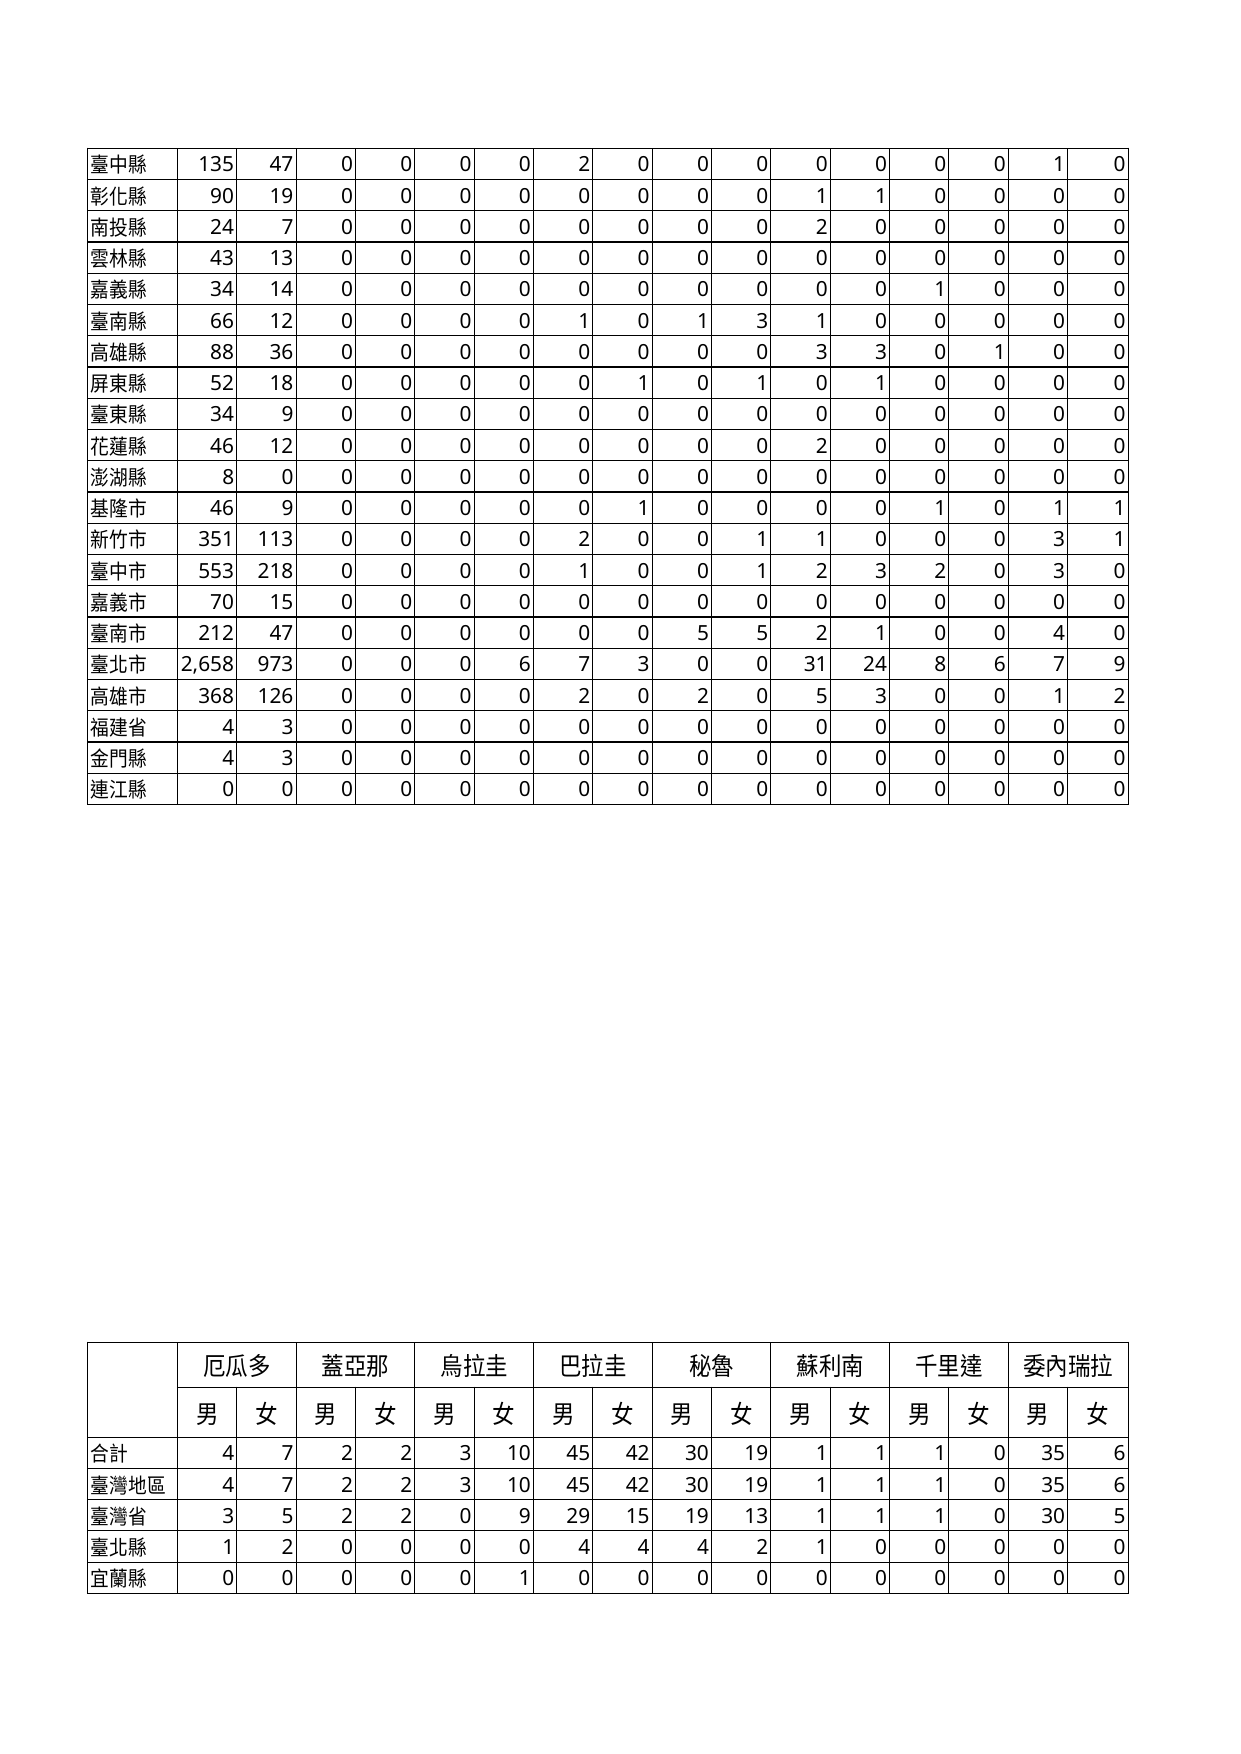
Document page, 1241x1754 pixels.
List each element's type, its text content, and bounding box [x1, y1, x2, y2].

table_cell 66 [178, 305, 236, 335]
table_cell 1 [712, 555, 770, 585]
table_cell 0 [356, 149, 414, 179]
table_cell 0 [356, 243, 414, 273]
table_cell 1 [890, 274, 948, 304]
table_cell 高雄市 [88, 680, 177, 710]
table_cell 0 [534, 461, 592, 491]
table_cell 0 [712, 149, 770, 179]
table_cell 0 [712, 711, 770, 741]
table_cell 7 [534, 649, 592, 679]
table_cell 35 [1009, 1469, 1067, 1499]
table_cell 2 [237, 1531, 296, 1562]
table_cell 0 [415, 1563, 474, 1593]
table_cell 女 [712, 1388, 770, 1437]
table_cell 9 [237, 399, 296, 429]
table_cell 3 [237, 743, 296, 773]
table_cell 10 [475, 1469, 533, 1499]
table_cell 0 [415, 149, 474, 179]
table_cell 8 [178, 461, 236, 491]
table_cell 0 [297, 493, 355, 523]
table_cell 臺中縣 [88, 149, 177, 179]
table_cell 0 [1068, 555, 1128, 585]
table_cell 1 [771, 1531, 830, 1562]
table_header 千里達 [890, 1343, 1008, 1387]
table_cell 0 [1068, 430, 1128, 460]
table_cell 0 [831, 243, 889, 273]
table_cell 0 [297, 680, 355, 710]
table_cell 1 [831, 368, 889, 398]
table_cell 3 [415, 1438, 474, 1468]
table_cell 0 [653, 586, 711, 616]
table_cell 0 [534, 774, 592, 804]
table_cell 澎湖縣 [88, 461, 177, 491]
table_cell 0 [356, 618, 414, 648]
table_cell 女 [1068, 1388, 1128, 1437]
table_cell 宜蘭縣 [88, 1563, 177, 1593]
table_cell 0 [415, 399, 474, 429]
table_cell 0 [1009, 461, 1067, 491]
table_cell 0 [415, 524, 474, 554]
table_cell 30 [653, 1469, 711, 1499]
table_header 委內瑞拉 [1009, 1343, 1128, 1387]
table_cell 0 [653, 274, 711, 304]
table_cell 10 [475, 1438, 533, 1468]
table_cell 5 [771, 680, 830, 710]
table_cell 34 [178, 274, 236, 304]
table_cell 0 [771, 711, 830, 741]
table_cell 0 [653, 243, 711, 273]
table_cell 合計 [88, 1438, 177, 1468]
table_cell 0 [771, 461, 830, 491]
table_cell 福建省 [88, 711, 177, 741]
table_cell 1 [1009, 149, 1067, 179]
table_cell 0 [712, 430, 770, 460]
table_cell 0 [415, 680, 474, 710]
table_cell 南投縣 [88, 211, 177, 241]
table_cell 0 [890, 243, 948, 273]
table_cell 0 [475, 555, 533, 585]
table_cell 0 [949, 680, 1008, 710]
table_cell 1 [712, 524, 770, 554]
table_cell 0 [534, 211, 592, 241]
table_cell 0 [1068, 368, 1128, 398]
table_cell 0 [415, 305, 474, 335]
table_cell 19 [237, 180, 296, 210]
table_cell 2 [356, 1469, 414, 1499]
table_cell 0 [1068, 1563, 1128, 1593]
table_cell 0 [593, 774, 652, 804]
table_cell 0 [297, 243, 355, 273]
table_cell 0 [890, 618, 948, 648]
table_cell 0 [297, 1531, 355, 1562]
table_cell 0 [534, 180, 592, 210]
table_cell 0 [593, 149, 652, 179]
table_cell 0 [593, 461, 652, 491]
table_cell 1 [653, 305, 711, 335]
table_cell 0 [475, 368, 533, 398]
table_cell 0 [1068, 211, 1128, 241]
table_cell 0 [890, 149, 948, 179]
table_cell 0 [534, 336, 592, 366]
table_cell 0 [1068, 180, 1128, 210]
table_cell 0 [356, 711, 414, 741]
table_cell 0 [356, 774, 414, 804]
table_cell 0 [356, 1531, 414, 1562]
table_cell 0 [534, 368, 592, 398]
table_cell 0 [653, 743, 711, 773]
table_cell 126 [237, 680, 296, 710]
table_cell 3 [831, 680, 889, 710]
table_cell 34 [178, 399, 236, 429]
table_cell 0 [297, 180, 355, 210]
table_cell 0 [593, 399, 652, 429]
table_cell 0 [890, 711, 948, 741]
table_cell 1 [178, 1531, 236, 1562]
table_cell 女 [475, 1388, 533, 1437]
table_cell 0 [949, 305, 1008, 335]
table_cell 0 [1009, 180, 1067, 210]
table_cell 0 [949, 1563, 1008, 1593]
table_cell 0 [415, 586, 474, 616]
table_cell 2 [356, 1438, 414, 1468]
table_cell 2 [1068, 680, 1128, 710]
table_cell 嘉義縣 [88, 274, 177, 304]
table_cell 0 [415, 618, 474, 648]
table_cell 0 [356, 680, 414, 710]
table_cell 男 [415, 1388, 474, 1437]
table_cell 29 [534, 1500, 592, 1530]
table_cell 1 [949, 336, 1008, 366]
table_cell 3 [771, 336, 830, 366]
table_cell 52 [178, 368, 236, 398]
table_cell 0 [356, 649, 414, 679]
table_cell 女 [237, 1388, 296, 1437]
table_cell 0 [475, 336, 533, 366]
table_cell 0 [653, 493, 711, 523]
table_cell 0 [475, 211, 533, 241]
table_cell 0 [712, 274, 770, 304]
table_cell 0 [1009, 711, 1067, 741]
table_cell 6 [1068, 1438, 1128, 1468]
table_cell 47 [237, 149, 296, 179]
table_cell 0 [178, 1563, 236, 1593]
table_cell 5 [1068, 1500, 1128, 1530]
table_cell 2 [771, 430, 830, 460]
table_cell 0 [831, 430, 889, 460]
table_cell 0 [653, 555, 711, 585]
table_cell 0 [1068, 274, 1128, 304]
table_cell 5 [653, 618, 711, 648]
table_cell 0 [949, 743, 1008, 773]
table_cell 0 [415, 211, 474, 241]
table_cell 19 [712, 1438, 770, 1468]
table_header 蘇利南 [771, 1343, 889, 1387]
table_cell 45 [534, 1438, 592, 1468]
table_cell 0 [475, 711, 533, 741]
table_cell 1 [831, 618, 889, 648]
table_cell 0 [415, 493, 474, 523]
table_cell 0 [949, 274, 1008, 304]
table_cell 0 [593, 1563, 652, 1593]
table_cell 2 [653, 680, 711, 710]
table_cell 0 [534, 243, 592, 273]
table_cell 0 [415, 711, 474, 741]
table_cell 嘉義市 [88, 586, 177, 616]
table_cell 2 [297, 1469, 355, 1499]
table_cell 0 [178, 774, 236, 804]
table_cell 0 [534, 618, 592, 648]
table_cell 連江縣 [88, 774, 177, 804]
table_cell 0 [712, 649, 770, 679]
table_cell 1 [534, 555, 592, 585]
table_cell 0 [356, 399, 414, 429]
table_cell 雲林縣 [88, 243, 177, 273]
table_cell 0 [297, 368, 355, 398]
table_cell 0 [593, 680, 652, 710]
table_cell 0 [653, 774, 711, 804]
table_cell 2 [771, 211, 830, 241]
table_cell 0 [1068, 586, 1128, 616]
table_cell 1 [831, 1500, 889, 1530]
table_cell 1 [771, 305, 830, 335]
table_cell 0 [1068, 1531, 1128, 1562]
table_cell 臺灣地區 [88, 1469, 177, 1499]
table_cell 0 [771, 493, 830, 523]
table_cell 0 [890, 1563, 948, 1593]
table_cell 15 [593, 1500, 652, 1530]
table_cell 7 [237, 1438, 296, 1468]
table_cell 4 [178, 1469, 236, 1499]
table_cell 0 [831, 493, 889, 523]
table_cell 0 [771, 368, 830, 398]
table_cell 0 [297, 524, 355, 554]
table_cell 0 [356, 743, 414, 773]
table_cell 0 [415, 243, 474, 273]
table_cell 0 [712, 461, 770, 491]
table_cell 0 [534, 743, 592, 773]
table_cell 2 [771, 555, 830, 585]
table_cell 0 [593, 711, 652, 741]
table_cell 0 [1068, 305, 1128, 335]
table_cell 2 [890, 555, 948, 585]
table_cell 3 [831, 555, 889, 585]
table_cell 42 [593, 1469, 652, 1499]
table_cell 0 [712, 243, 770, 273]
table_cell 2 [534, 680, 592, 710]
table_cell 0 [949, 774, 1008, 804]
table_cell 基隆市 [88, 493, 177, 523]
table_cell 0 [653, 524, 711, 554]
table_cell 0 [415, 274, 474, 304]
table_cell 3 [1009, 555, 1067, 585]
table_header 烏拉圭 [415, 1343, 533, 1387]
table_cell 0 [475, 743, 533, 773]
table_cell 0 [475, 180, 533, 210]
table_cell 0 [712, 774, 770, 804]
table_cell 0 [237, 461, 296, 491]
table_cell 臺北市 [88, 649, 177, 679]
table_cell 1 [771, 180, 830, 210]
table_cell 19 [653, 1500, 711, 1530]
table_cell 0 [831, 1531, 889, 1562]
table_cell 0 [297, 336, 355, 366]
table_cell 男 [178, 1388, 236, 1437]
table_cell 0 [356, 555, 414, 585]
table_cell 0 [949, 399, 1008, 429]
table_cell 0 [831, 743, 889, 773]
table_cell 7 [237, 211, 296, 241]
table_cell 351 [178, 524, 236, 554]
table_cell 24 [831, 649, 889, 679]
table_cell 19 [712, 1469, 770, 1499]
table_cell 0 [831, 711, 889, 741]
table_cell 113 [237, 524, 296, 554]
table_cell 臺南縣 [88, 305, 177, 335]
table_cell 0 [1009, 399, 1067, 429]
table_cell 0 [415, 336, 474, 366]
table_cell 212 [178, 618, 236, 648]
table_cell 0 [475, 399, 533, 429]
table_cell 男 [890, 1388, 948, 1437]
table_cell 0 [949, 180, 1008, 210]
table_cell 15 [237, 586, 296, 616]
table_cell 0 [1009, 211, 1067, 241]
table_cell 0 [1009, 305, 1067, 335]
table_cell 973 [237, 649, 296, 679]
table_cell 0 [1009, 1531, 1067, 1562]
table_cell 0 [534, 399, 592, 429]
table_cell 12 [237, 430, 296, 460]
table_cell 0 [297, 649, 355, 679]
table_header 厄瓜多 [178, 1343, 296, 1387]
table_cell 6 [1068, 1469, 1128, 1499]
table_cell 0 [949, 524, 1008, 554]
table_cell 0 [712, 336, 770, 366]
table_cell 0 [890, 1531, 948, 1562]
table_cell 47 [237, 618, 296, 648]
table_cell 0 [356, 586, 414, 616]
table_cell 0 [593, 180, 652, 210]
table_cell 0 [771, 274, 830, 304]
table_cell 0 [831, 274, 889, 304]
table_cell 0 [297, 461, 355, 491]
table_cell 0 [415, 430, 474, 460]
table_cell 0 [771, 774, 830, 804]
table_header [88, 1343, 177, 1437]
table_cell 0 [475, 680, 533, 710]
table_cell 5 [712, 618, 770, 648]
table_cell 1 [593, 493, 652, 523]
table_cell 0 [653, 149, 711, 179]
table_cell 0 [1009, 243, 1067, 273]
table_cell 1 [831, 180, 889, 210]
table_cell 0 [890, 336, 948, 366]
table_cell 0 [356, 274, 414, 304]
table_cell 0 [415, 180, 474, 210]
table_cell 男 [653, 1388, 711, 1437]
table_cell 3 [415, 1469, 474, 1499]
table_cell 0 [1009, 336, 1067, 366]
table_cell 0 [415, 774, 474, 804]
table_cell 31 [771, 649, 830, 679]
table_cell 218 [237, 555, 296, 585]
table_cell 0 [297, 211, 355, 241]
table_cell 0 [356, 493, 414, 523]
table_cell 0 [415, 461, 474, 491]
table_header 巴拉圭 [534, 1343, 652, 1387]
table_cell 0 [593, 243, 652, 273]
table_cell 0 [297, 1563, 355, 1593]
table_cell 0 [653, 649, 711, 679]
table_cell 368 [178, 680, 236, 710]
table_cell 臺東縣 [88, 399, 177, 429]
table_cell 0 [949, 1531, 1008, 1562]
table_cell 0 [949, 493, 1008, 523]
table_cell 0 [593, 524, 652, 554]
table_cell 女 [593, 1388, 652, 1437]
table_cell 1 [475, 1563, 533, 1593]
table_cell 0 [1068, 243, 1128, 273]
table_cell 14 [237, 274, 296, 304]
table_cell 4 [178, 711, 236, 741]
table_cell 0 [415, 368, 474, 398]
table_cell 0 [890, 430, 948, 460]
table_cell 0 [890, 180, 948, 210]
table_cell 0 [415, 649, 474, 679]
table_cell 553 [178, 555, 236, 585]
table_cell 屏東縣 [88, 368, 177, 398]
table_cell 0 [653, 180, 711, 210]
table_cell 0 [415, 743, 474, 773]
table_cell 2 [534, 524, 592, 554]
table_cell 男 [771, 1388, 830, 1437]
table_cell 0 [534, 493, 592, 523]
table_cell 0 [831, 524, 889, 554]
table_cell 0 [1068, 774, 1128, 804]
table_cell 18 [237, 368, 296, 398]
table_cell 0 [949, 368, 1008, 398]
table_cell 2 [534, 149, 592, 179]
table_cell 2,658 [178, 649, 236, 679]
table_cell 0 [475, 524, 533, 554]
table_cell 0 [593, 618, 652, 648]
table_cell 0 [356, 461, 414, 491]
table_cell 1 [771, 1500, 830, 1530]
table_cell 0 [356, 1563, 414, 1593]
table_cell 0 [534, 1563, 592, 1593]
table_cell 0 [356, 524, 414, 554]
table_cell 0 [593, 274, 652, 304]
table_cell 0 [475, 149, 533, 179]
table_cell 46 [178, 493, 236, 523]
table_cell 1 [771, 1438, 830, 1468]
table_cell 1 [593, 368, 652, 398]
table_cell 0 [297, 774, 355, 804]
table_cell 0 [1068, 711, 1128, 741]
table_cell 90 [178, 180, 236, 210]
table_cell 0 [890, 524, 948, 554]
table_cell 0 [475, 493, 533, 523]
table_cell 0 [949, 430, 1008, 460]
table_cell 1 [890, 1500, 948, 1530]
table_cell 0 [297, 274, 355, 304]
table_cell 45 [534, 1469, 592, 1499]
table_cell 7 [1009, 649, 1067, 679]
table_cell 金門縣 [88, 743, 177, 773]
table_cell 0 [1009, 1563, 1067, 1593]
table_cell 0 [653, 461, 711, 491]
table_cell 0 [1068, 149, 1128, 179]
table_cell 8 [890, 649, 948, 679]
table_cell 0 [949, 461, 1008, 491]
table_cell 2 [771, 618, 830, 648]
table_cell 135 [178, 149, 236, 179]
table_cell 1 [1009, 493, 1067, 523]
table_cell 0 [475, 1531, 533, 1562]
table_cell 0 [949, 555, 1008, 585]
table_cell 46 [178, 430, 236, 460]
table_cell 0 [1068, 336, 1128, 366]
table_cell 0 [297, 430, 355, 460]
table_cell 2 [712, 1531, 770, 1562]
table_cell 4 [178, 1438, 236, 1468]
table_cell 0 [771, 743, 830, 773]
table_cell 0 [475, 243, 533, 273]
table_cell 0 [1009, 430, 1067, 460]
table_cell 9 [237, 493, 296, 523]
table_cell 新竹市 [88, 524, 177, 554]
table_cell 0 [831, 399, 889, 429]
table_cell 1 [890, 493, 948, 523]
table_cell 88 [178, 336, 236, 366]
table_cell 1 [771, 524, 830, 554]
table_cell 0 [1068, 399, 1128, 429]
table_cell 0 [890, 680, 948, 710]
table_cell 43 [178, 243, 236, 273]
table_cell 臺北縣 [88, 1531, 177, 1562]
table_cell 0 [653, 1563, 711, 1593]
table_cell 0 [534, 586, 592, 616]
table_cell 12 [237, 305, 296, 335]
table_cell 4 [1009, 618, 1067, 648]
table_cell 0 [831, 1563, 889, 1593]
table_cell 0 [356, 368, 414, 398]
table_cell 0 [949, 243, 1008, 273]
table_cell 0 [890, 399, 948, 429]
table_cell 0 [712, 399, 770, 429]
table_cell 0 [949, 211, 1008, 241]
table_cell 0 [475, 274, 533, 304]
table_cell 0 [949, 711, 1008, 741]
table_cell 42 [593, 1438, 652, 1468]
table_cell 13 [237, 243, 296, 273]
table_cell 0 [356, 430, 414, 460]
table_cell 3 [712, 305, 770, 335]
table_cell 女 [356, 1388, 414, 1437]
table_cell 0 [534, 430, 592, 460]
table_cell 0 [1068, 461, 1128, 491]
table_cell 0 [949, 586, 1008, 616]
table_cell 0 [949, 1500, 1008, 1530]
table_cell 0 [771, 399, 830, 429]
table_cell 0 [712, 680, 770, 710]
table_cell 0 [890, 774, 948, 804]
table_cell 1 [1068, 524, 1128, 554]
table_cell 0 [653, 711, 711, 741]
table_cell 0 [297, 586, 355, 616]
table_cell 2 [297, 1500, 355, 1530]
table_cell 0 [949, 618, 1008, 648]
table_cell 0 [593, 586, 652, 616]
table_cell 女 [949, 1388, 1008, 1437]
table_cell 0 [593, 305, 652, 335]
table_cell 3 [237, 711, 296, 741]
table_cell 0 [890, 368, 948, 398]
table_cell 0 [712, 586, 770, 616]
table_cell 24 [178, 211, 236, 241]
table_cell 36 [237, 336, 296, 366]
table_cell 0 [475, 430, 533, 460]
table_cell 7 [237, 1469, 296, 1499]
table_cell 0 [1009, 368, 1067, 398]
table_cell 女 [831, 1388, 889, 1437]
table_cell 0 [653, 430, 711, 460]
table_cell 0 [475, 618, 533, 648]
table_cell 3 [178, 1500, 236, 1530]
table_cell 0 [237, 774, 296, 804]
table_cell 4 [653, 1531, 711, 1562]
table_cell 0 [475, 774, 533, 804]
table_cell 6 [949, 649, 1008, 679]
table_cell 0 [653, 368, 711, 398]
table_cell 0 [712, 493, 770, 523]
table_cell 1 [712, 368, 770, 398]
table_cell 0 [297, 743, 355, 773]
table_cell 0 [415, 1531, 474, 1562]
table_cell 0 [1009, 586, 1067, 616]
table_cell 臺南市 [88, 618, 177, 648]
table_cell 0 [831, 774, 889, 804]
table_cell 0 [1068, 618, 1128, 648]
table_cell 1 [1009, 680, 1067, 710]
table_cell 臺灣省 [88, 1500, 177, 1530]
table_cell 0 [356, 336, 414, 366]
table_cell 1 [771, 1469, 830, 1499]
table_cell 0 [890, 211, 948, 241]
table_cell 0 [1009, 274, 1067, 304]
table_cell 0 [831, 305, 889, 335]
table_cell 0 [297, 305, 355, 335]
table_cell 0 [771, 243, 830, 273]
table_cell 0 [237, 1563, 296, 1593]
table_cell 0 [712, 743, 770, 773]
table_cell 彰化縣 [88, 180, 177, 210]
table_cell 臺中市 [88, 555, 177, 585]
table_cell 男 [534, 1388, 592, 1437]
table_cell 0 [653, 211, 711, 241]
table_cell 4 [178, 743, 236, 773]
table_cell 1 [534, 305, 592, 335]
table_cell 0 [475, 461, 533, 491]
table_cell 35 [1009, 1438, 1067, 1468]
table_cell 13 [712, 1500, 770, 1530]
table_cell 0 [949, 1438, 1008, 1468]
table_cell 0 [356, 305, 414, 335]
table_cell 0 [712, 1563, 770, 1593]
table_cell 1 [890, 1438, 948, 1468]
table_cell 0 [949, 149, 1008, 179]
table_cell 0 [1068, 743, 1128, 773]
table_cell 0 [297, 618, 355, 648]
table_header 蓋亞那 [297, 1343, 414, 1387]
table_cell 0 [593, 211, 652, 241]
table_cell 花蓮縣 [88, 430, 177, 460]
table_cell 0 [949, 1469, 1008, 1499]
table_cell 2 [297, 1438, 355, 1468]
table_cell 0 [415, 1500, 474, 1530]
table_cell 0 [356, 211, 414, 241]
table_cell 男 [297, 1388, 355, 1437]
table_cell 0 [831, 149, 889, 179]
table_cell 0 [534, 274, 592, 304]
table_cell 3 [1009, 524, 1067, 554]
table_cell 0 [415, 555, 474, 585]
table_cell 0 [890, 743, 948, 773]
table_cell 男 [1009, 1388, 1067, 1437]
table_cell 1 [1068, 493, 1128, 523]
table_cell 6 [475, 649, 533, 679]
table_cell 0 [534, 711, 592, 741]
table_cell 0 [356, 180, 414, 210]
table_cell 2 [356, 1500, 414, 1530]
table_cell 0 [297, 711, 355, 741]
table_cell 5 [237, 1500, 296, 1530]
table_cell 30 [1009, 1500, 1067, 1530]
table_cell 0 [831, 461, 889, 491]
table_cell 0 [653, 399, 711, 429]
table_cell 0 [475, 586, 533, 616]
table_cell 0 [593, 555, 652, 585]
table_cell 0 [831, 211, 889, 241]
table_header 秘魯 [653, 1343, 770, 1387]
table_cell 0 [712, 180, 770, 210]
table_cell 1 [831, 1438, 889, 1468]
table_cell 1 [831, 1469, 889, 1499]
table_cell 3 [593, 649, 652, 679]
table_cell 70 [178, 586, 236, 616]
table_cell 0 [593, 430, 652, 460]
table_cell 0 [890, 305, 948, 335]
table_cell 0 [771, 1563, 830, 1593]
table_cell 4 [534, 1531, 592, 1562]
table_cell 0 [297, 399, 355, 429]
table_cell 9 [475, 1500, 533, 1530]
table_cell 0 [831, 586, 889, 616]
table_cell 9 [1068, 649, 1128, 679]
table_cell 0 [771, 149, 830, 179]
table_cell 0 [297, 149, 355, 179]
table_cell 0 [771, 586, 830, 616]
table_cell 0 [890, 586, 948, 616]
table_cell 4 [593, 1531, 652, 1562]
table_cell 1 [890, 1469, 948, 1499]
table_cell 0 [712, 211, 770, 241]
table_cell 3 [831, 336, 889, 366]
table_cell 0 [593, 336, 652, 366]
table_cell 0 [1009, 774, 1067, 804]
table_cell 0 [593, 743, 652, 773]
table_cell 高雄縣 [88, 336, 177, 366]
table_cell 30 [653, 1438, 711, 1468]
table_cell 0 [653, 336, 711, 366]
table_cell 0 [475, 305, 533, 335]
table_cell 0 [890, 461, 948, 491]
table_cell 0 [1009, 743, 1067, 773]
table_cell 0 [297, 555, 355, 585]
